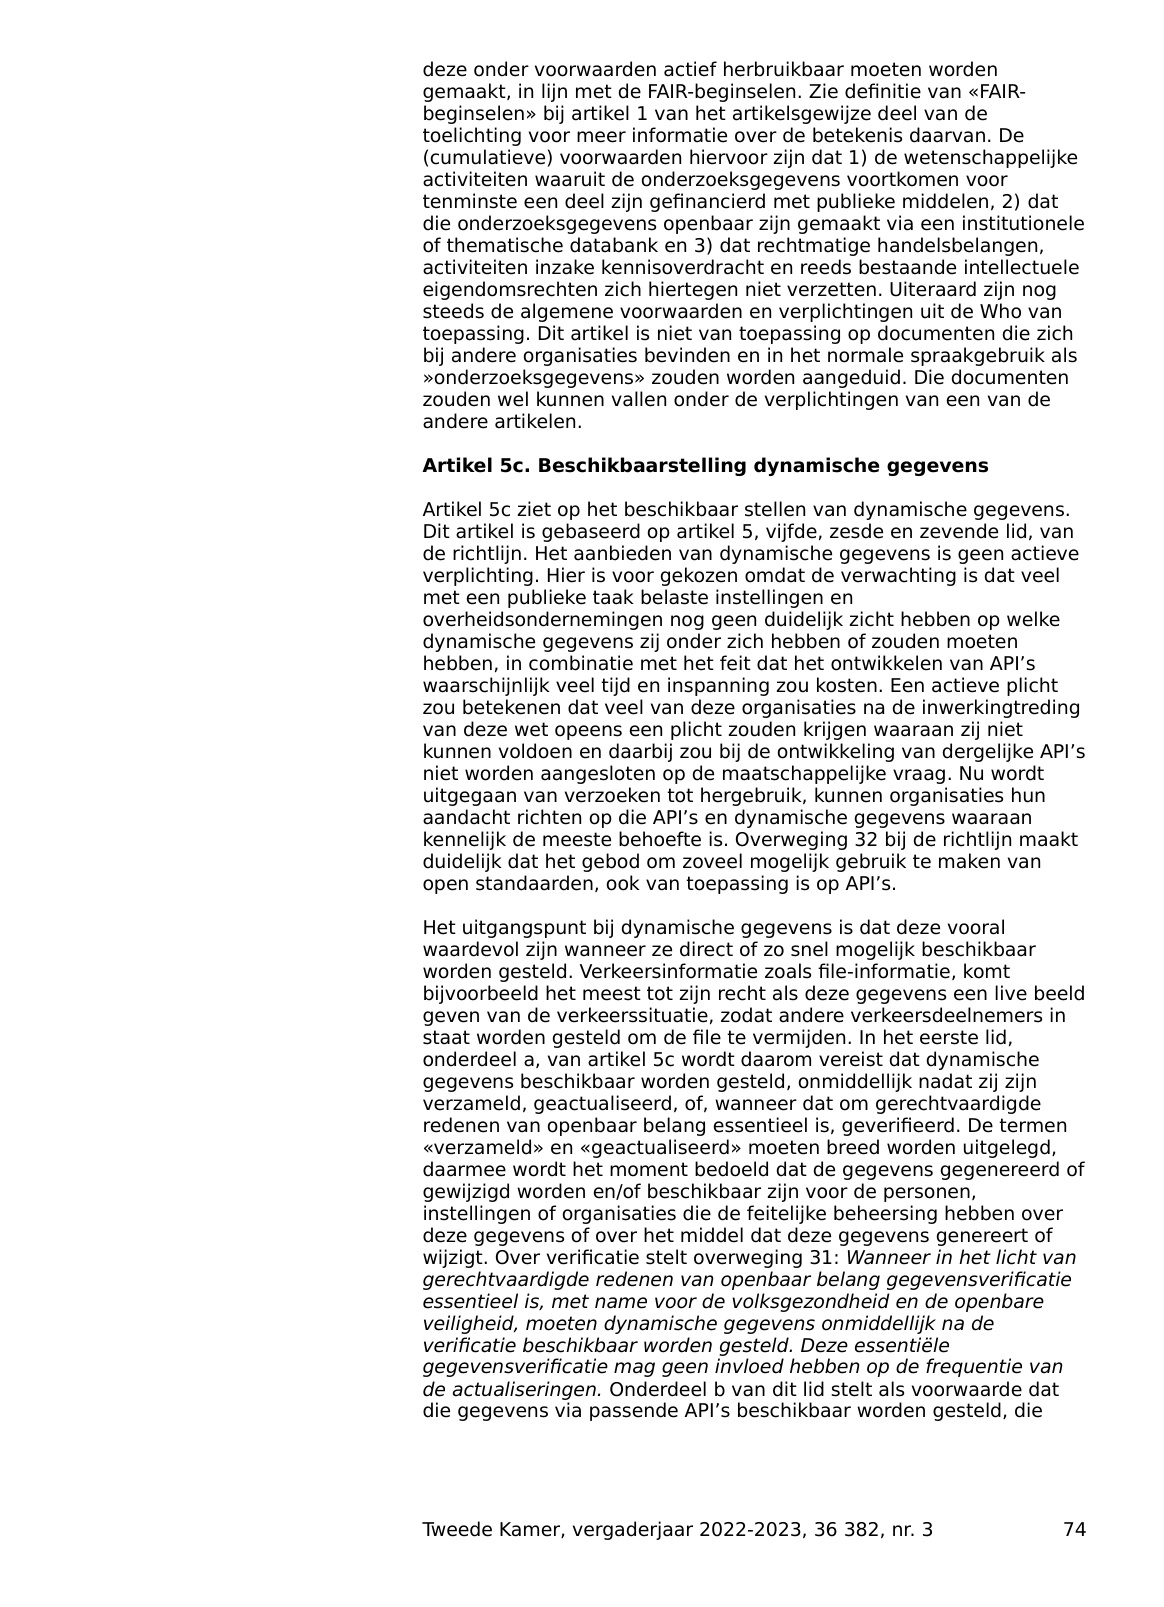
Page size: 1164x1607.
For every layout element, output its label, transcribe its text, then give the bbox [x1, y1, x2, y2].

subtitle Artikel 5c. Beschikbaarstelling dynamische gegevens [422, 455, 1087, 477]
text Artikel 5c ziet op het beschikbaar stellen van dynamische gegevens. Dit artikel is gebaseerd op artikel 5, vijfde, zesde en zevende lid, van de richtlijn. Het aanbieden van dynamische gegevens is geen actieve verplichting. Hier is voor gekozen omdat de verwachting is dat veel met een publieke taak belaste instellingen en overheidsondernemingen nog geen duidelijk zicht hebben op welke dynamische gegevens zij onder zich hebben of zouden moeten hebben, in combinatie met het feit dat het ontwikkelen van API’s waarschijnlijk veel tijd en inspanning zou kosten. Een actieve plicht zou betekenen dat veel van deze organisaties na de inwerkingtreding van deze wet opeens een plicht zouden krijgen waaraan zij niet kunnen voldoen en daarbij zou bij de ontwikkeling van dergelijke API’s niet worden aangesloten op de maatschappelijke vraag. Nu wordt uitgegaan van verzoeken tot hergebruik, kunnen organisaties hun aandacht richten op die API’s en dynamische gegevens waaraan kennelijk de meeste behoefte is. Overweging 32 bij de richtlijn maakt duidelijk dat het gebod om zoveel mogelijk gebruik te maken van open standaarden, ook van toepassing is op API’s. [422, 499, 1087, 895]
text Het uitgangspunt bij dynamische gegevens is dat deze vooral waardevol zijn wanneer ze direct of zo snel mogelijk beschikbaar worden gesteld. Verkeersinformatie zoals file-informatie, komt bijvoorbeeld het meest tot zijn recht als deze gegevens een live beeld geven van de verkeerssituatie, zodat andere verkeersdeelnemers in staat worden gesteld om de file te vermijden. In het eerste lid, onderdeel a, van artikel 5c wordt daarom vereist dat dynamische gegevens beschikbaar worden gesteld, onmiddellijk nadat zij zijn verzameld, geactualiseerd, of, wanneer dat om gerechtvaardigde redenen van openbaar belang essentieel is, geverifieerd. De termen «verzameld» en «geactualiseerd» moeten breed worden uitgelegd, daarmee wordt het moment bedoeld dat de gegevens gegenereerd of gewijzigd worden en/of beschikbaar zijn voor de personen, instellingen of organisaties die de feitelijke beheersing hebben over deze gegevens of over het middel dat deze gegevens genereert of wijzigt. Over verificatie stelt overweging 31: Wanneer in het licht van gerechtvaardigde redenen van openbaar belang gegevensverificatie essentieel is, met name voor de volksgezondheid en de openbare veiligheid, moeten dynamische gegevens onmiddellijk na de verificatie beschikbaar worden gesteld. Deze essentiële gegevensverificatie mag geen invloed hebben op de frequentie van de actualiseringen. Onderdeel b van dit lid stelt als voorwaarde dat die gegevens via passende API’s beschikbaar worden gesteld, die [422, 917, 1087, 1422]
text deze onder voorwaarden actief herbruikbaar moeten worden gemaakt, in lijn met de FAIR-beginselen. Zie definitie van «FAIR-beginselen» bij artikel 1 van het artikelsgewijze deel van de toelichting voor meer informatie over de betekenis daarvan. De (cumulatieve) voorwaarden hiervoor zijn dat 1) de wetenschappelijke activiteiten waaruit de onderzoeksgegevens voortkomen voor tenminste een deel zijn gefinancierd met publieke middelen, 2) dat die onderzoeksgegevens openbaar zijn gemaakt via een institutionele of thematische databank en 3) dat rechtmatige handelsbelangen, activiteiten inzake kennisoverdracht en reeds bestaande intellectuele eigendomsrechten zich hiertegen niet verzetten. Uiteraard zijn nog steeds de algemene voorwaarden en verplichtingen uit de Who van toepassing. Dit artikel is niet van toepassing op documenten die zich bij andere organisaties bevinden en in het normale spraakgebruik als »onderzoeksgegevens» zouden worden aangeduid. Die documenten zouden wel kunnen vallen onder de verplichtingen van een van de andere artikelen. [422, 59, 1087, 433]
